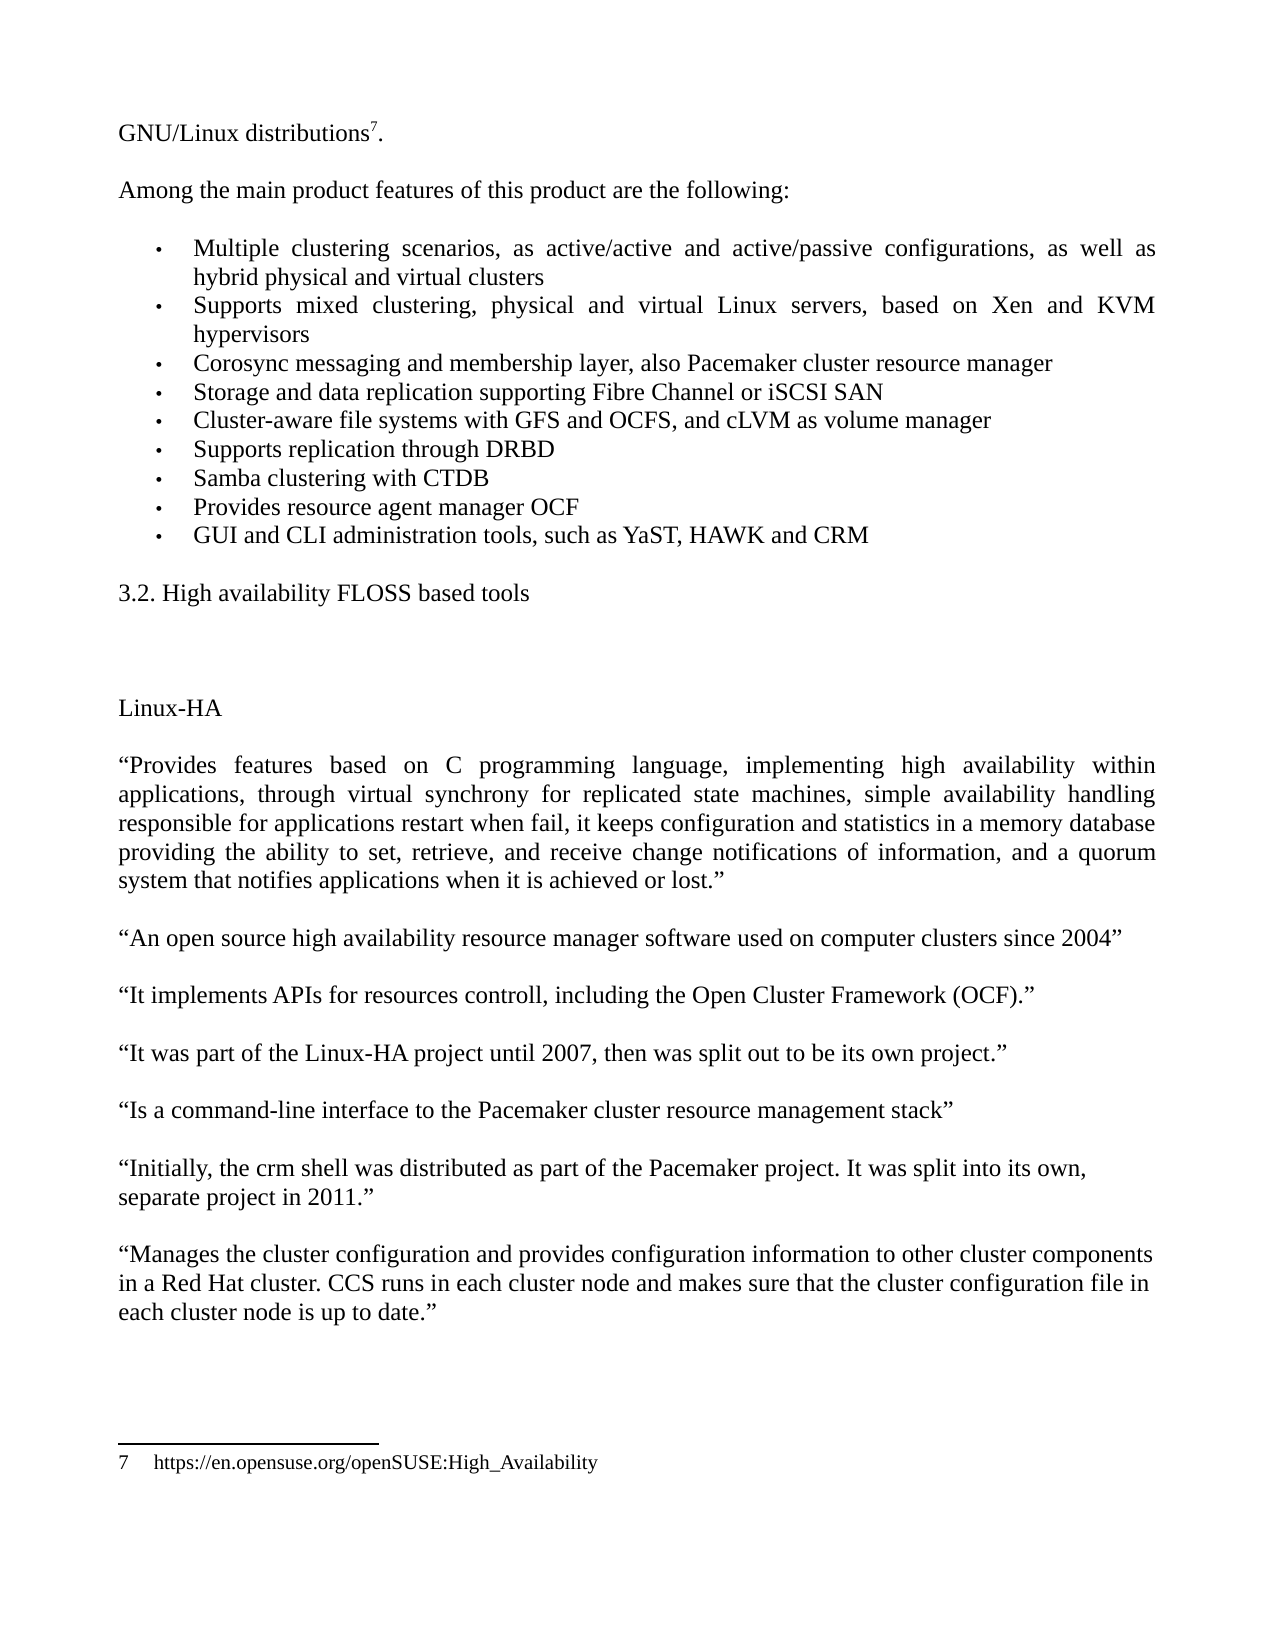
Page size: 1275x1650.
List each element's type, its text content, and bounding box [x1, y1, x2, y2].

text “Is a command-line interface to the Pacemaker cluster resource management stack” [118, 1096, 1157, 1124]
text GNU/Linux distributions. [118, 118, 1157, 147]
text https://en.opensuse.org/openSUSE:High_Availability [118, 1449, 1157, 1474]
text “An open source high availability resource manager software used on computer clusters since 2004” [118, 923, 1157, 952]
text Among the main product features of this product are the following: [118, 176, 1157, 204]
list Corosync messaging and membership layer, also Pacemaker cluster resource manager [156, 348, 1157, 377]
text Linux-HA [118, 693, 1157, 722]
list Provides resource agent manager OCF [156, 492, 1157, 521]
text “Provides features based on C programming language, implementing high availability within applications, through virtual synchrony for replicated state machines, simple availability handling responsible for applications restart when fail, it keeps configuration and statistics in a memory database providing the ability to set, retrieve, and receive change notifications of information, and a quorum system that notifies applications when it is achieved or lost.” [118, 751, 1157, 894]
list Cluster-aware file systems with GFS and OCFS, and cLVM as volume manager [156, 406, 1157, 434]
text “It implements APIs for resources controll, including the Open Cluster Framework (OCF).” [118, 981, 1157, 1009]
list GUI and CLI administration tools, such as YaST, HAWK and CRM [156, 521, 1157, 549]
text “Manages the cluster configuration and provides configuration information to other cluster components in a Red Hat cluster. CCS runs in each cluster node and makes sure that the cluster configuration file in each cluster node is up to date.” [118, 1239, 1157, 1326]
text “It was part of the Linux-HA project until 2007, then was split out to be its own project.” [118, 1038, 1157, 1067]
list Samba clustering with CTDB [156, 463, 1157, 492]
text “Initially, the crm shell was distributed as part of the Pacemaker project. It was split into its own, separate project in 2011.” [118, 1153, 1157, 1211]
list Supports mixed clustering, physical and virtual Linux servers, based on Xen and KVM hypervisors [156, 291, 1157, 348]
list Supports replication through DRBD [156, 434, 1157, 463]
text 3.2. High availability FLOSS based tools [118, 578, 1157, 607]
list Storage and data replication supporting Fibre Channel or iSCSI SAN [156, 377, 1157, 406]
list Multiple clustering scenarios, as active/active and active/passive configurations, as well as hybrid physical and virtual clusters [156, 233, 1157, 291]
